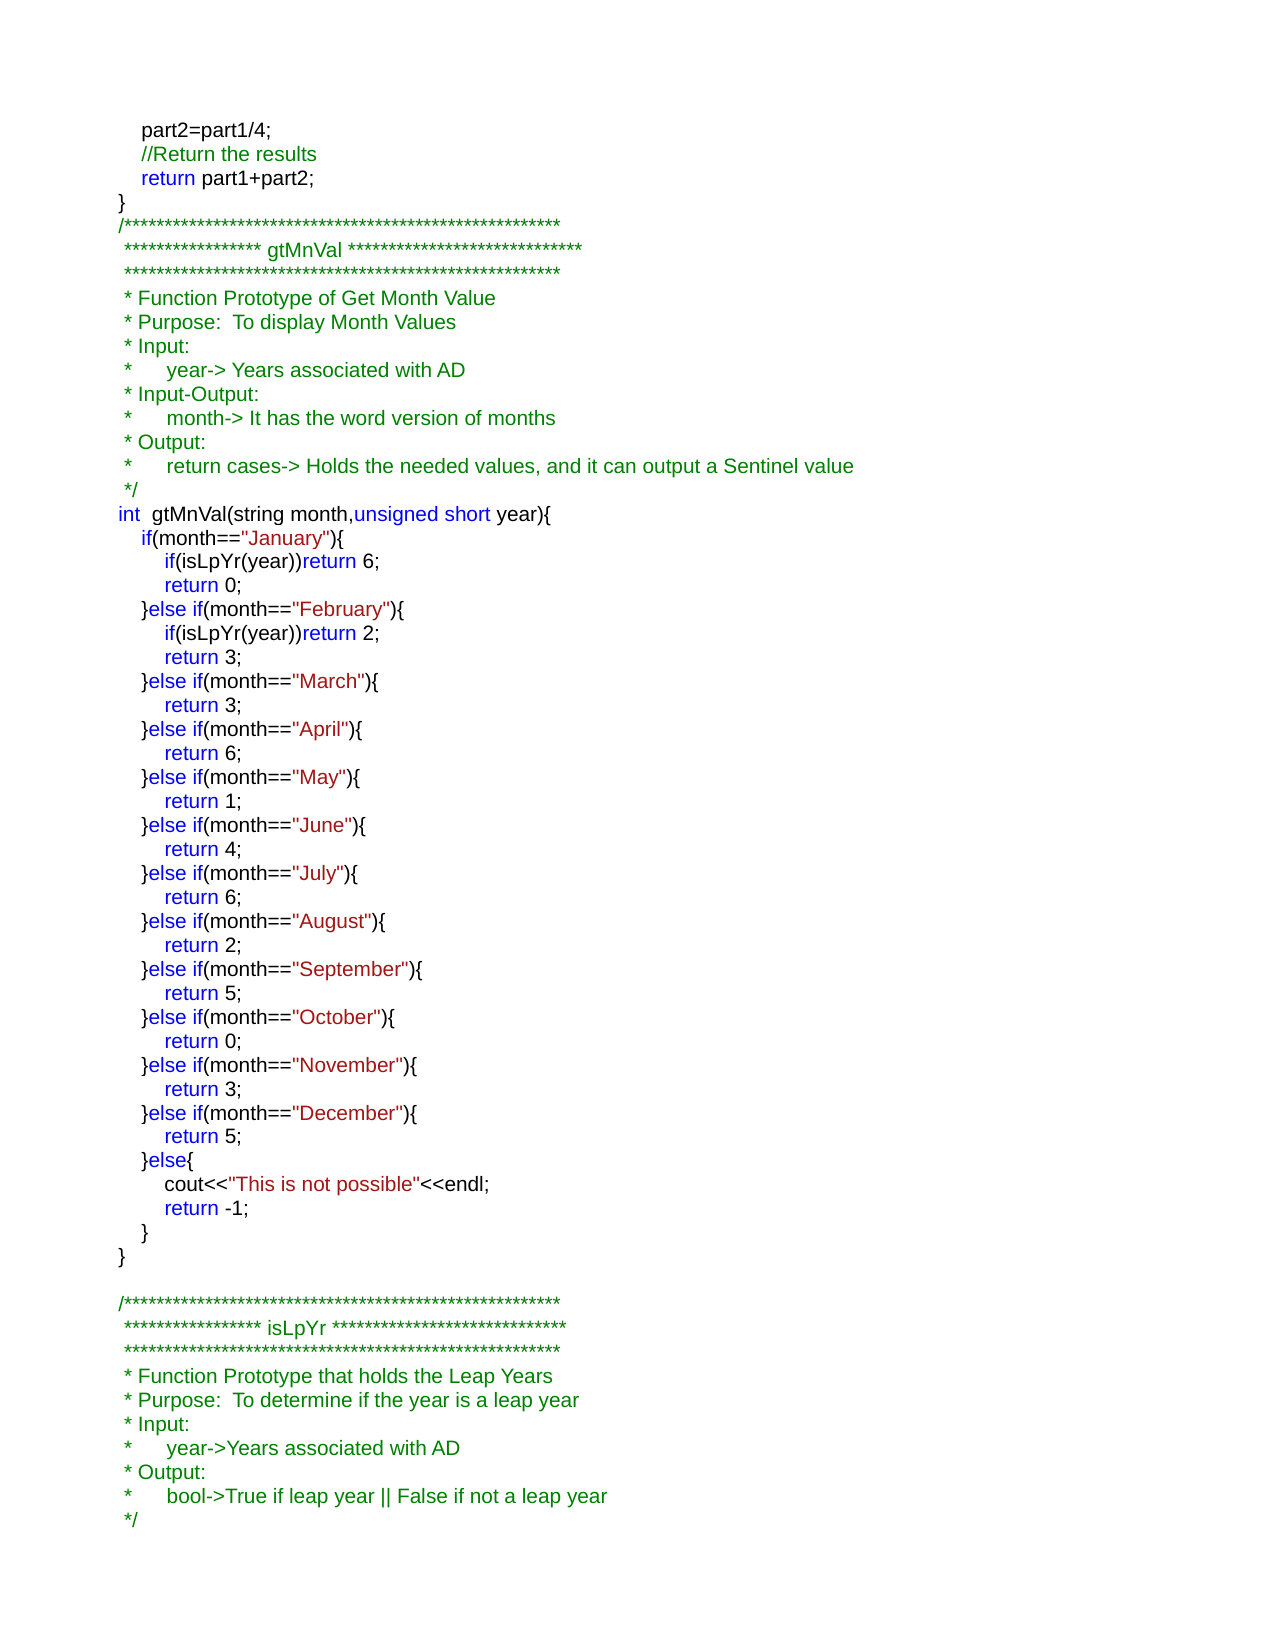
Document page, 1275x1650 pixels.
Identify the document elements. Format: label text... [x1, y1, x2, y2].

text } [118, 190, 1157, 214]
text }else if(month=="August"){ [118, 909, 1157, 933]
text * Function Prototype of Get Month Value [118, 286, 1157, 310]
text }else if(month=="February"){ [118, 597, 1157, 621]
text /****************************************************** [118, 1292, 1157, 1316]
text * Function Prototype that holds the Leap Years [118, 1364, 1157, 1388]
text * Input: [118, 1412, 1157, 1436]
text return 0; [118, 1028, 1157, 1052]
text return 6; [118, 885, 1157, 909]
text return 4; [118, 837, 1157, 861]
text part2=part1/4; [118, 118, 1157, 142]
text } [118, 1220, 1157, 1244]
text }else if(month=="October"){ [118, 1004, 1157, 1028]
text return 5; [118, 1124, 1157, 1148]
text * bool->True if leap year || False if not a leap year [118, 1484, 1157, 1508]
text } [118, 1244, 1157, 1268]
text }else if(month=="December"){ [118, 1100, 1157, 1124]
text return 6; [118, 741, 1157, 765]
text }else if(month=="June"){ [118, 813, 1157, 837]
text * year->Years associated with AD [118, 1436, 1157, 1460]
text ***************** isLpYr ***************************** [118, 1316, 1157, 1340]
text }else if(month=="July"){ [118, 861, 1157, 885]
text }else if(month=="November"){ [118, 1052, 1157, 1076]
text * return cases-> Holds the needed values, and it can output a Sentinel value [118, 453, 1157, 477]
text return 3; [118, 1076, 1157, 1100]
text * Input-Output: [118, 382, 1157, 406]
text }else if(month=="March"){ [118, 669, 1157, 693]
text return 1; [118, 789, 1157, 813]
text }else{ [118, 1148, 1157, 1172]
text int gtMnVal(string month,unsigned short year){ [118, 501, 1157, 525]
text return 2; [118, 933, 1157, 957]
text //Return the results [118, 142, 1157, 166]
text if(month=="January"){ [118, 525, 1157, 549]
text ****************************************************** [118, 262, 1157, 286]
text return -1; [118, 1196, 1157, 1220]
text }else if(month=="May"){ [118, 765, 1157, 789]
text * Output: [118, 429, 1157, 453]
text }else if(month=="September"){ [118, 957, 1157, 981]
text * Purpose: To determine if the year is a leap year [118, 1388, 1157, 1412]
text */ [118, 477, 1157, 501]
text /****************************************************** [118, 214, 1157, 238]
text if(isLpYr(year))return 2; [118, 621, 1157, 645]
text */ [118, 1508, 1157, 1532]
text if(isLpYr(year))return 6; [118, 549, 1157, 573]
text return 3; [118, 645, 1157, 669]
text return part1+part2; [118, 166, 1157, 190]
text * Output: [118, 1460, 1157, 1484]
text return 5; [118, 981, 1157, 1004]
text ****************************************************** [118, 1340, 1157, 1364]
text cout<<"This is not possible"<<endl; [118, 1172, 1157, 1196]
text return 3; [118, 693, 1157, 717]
text return 0; [118, 573, 1157, 597]
text ***************** gtMnVal ***************************** [118, 238, 1157, 262]
text * year-> Years associated with AD [118, 358, 1157, 382]
text * month-> It has the word version of months [118, 406, 1157, 429]
text }else if(month=="April"){ [118, 717, 1157, 741]
text * Purpose: To display Month Values [118, 310, 1157, 334]
text * Input: [118, 334, 1157, 358]
